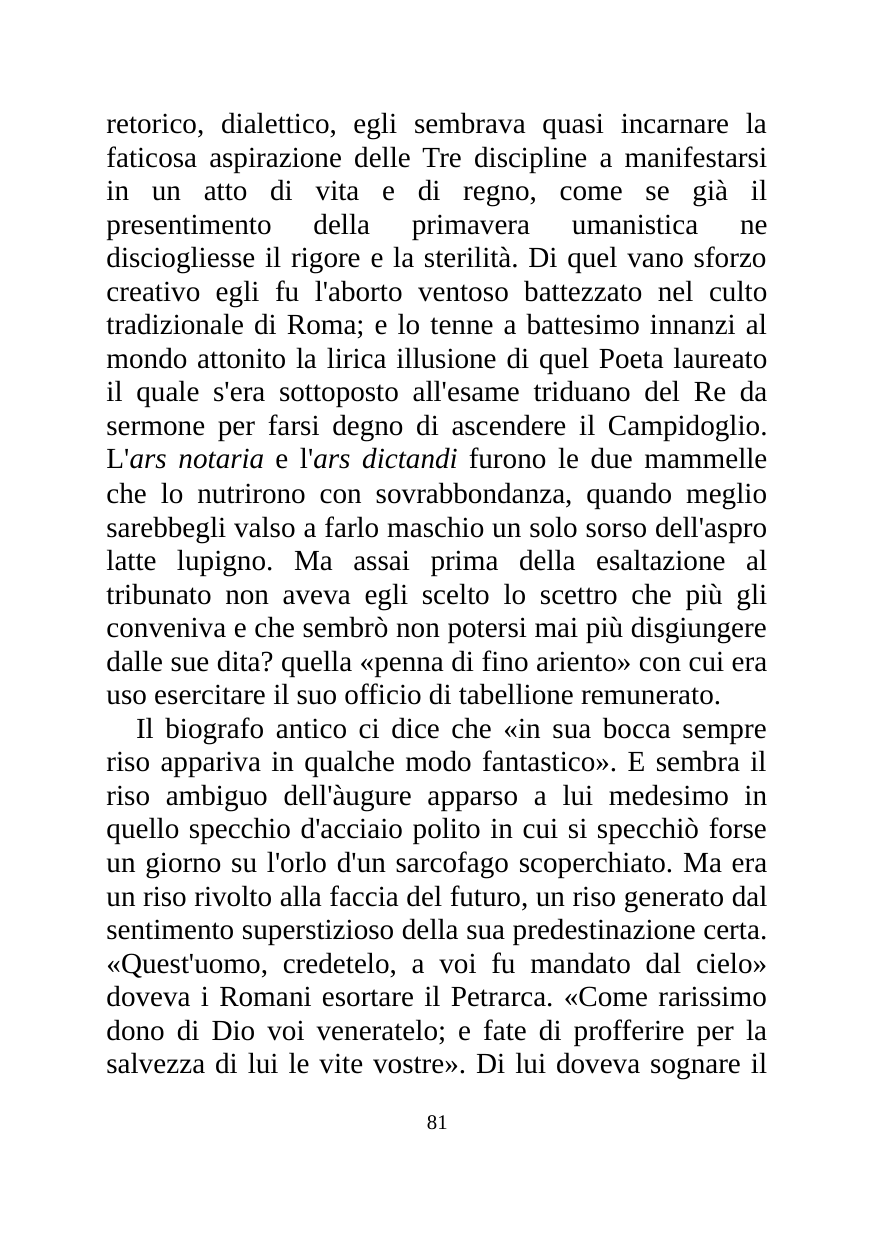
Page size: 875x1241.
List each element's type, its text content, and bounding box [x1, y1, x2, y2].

text retorico, dialettico, egli sembrava quasi incarnare la faticosa aspirazione delle Tre discipline a manifestarsi in un atto di vita e di regno, come se già il presentimento della primavera umanistica ne disciogliesse il rigore e la sterilità. Di quel vano sforzo creativo egli fu l'aborto ventoso battezzato nel culto tradizionale di Roma; e lo tenne a battesimo innanzi al mondo attonito la lirica illusione di quel Poeta laureato il quale s'era sottoposto all'esame triduano del Re da sermone per farsi degno di ascendere il Campidoglio. L'ars notaria e l'ars dictandi furono le due mammelle che lo nutrirono con sovrabbondanza, quando meglio sarebbegli valso a farlo maschio un solo sorso dell'aspro latte lupigno. Ma assai prima della esaltazione al tribunato non aveva egli scelto lo scettro che più gli conveniva e che sembrò non potersi mai più disgiungere dalle sue dita? quella «penna di fino ariento» con cui era uso esercitare il suo officio di tabellione remunerato. [106, 106, 768, 711]
text Il biografo antico ci dice che «in sua bocca sempre riso appariva in qualche modo fantastico». E sembra il riso ambiguo dell'àugure apparso a lui medesimo in quello specchio d'acciaio polito in cui si specchiò forse un giorno su l'orlo d'un sarcofago scoperchiato. Ma era un riso rivolto alla faccia del futuro, un riso generato dal sentimento superstizioso della sua predestinazione certa. «Quest'uomo, credetelo, a voi fu mandato dal cielo» doveva i Romani esortare il Petrarca. «Come rarissimo dono di Dio voi veneratelo; e fate di profferire per la salvezza di lui le vite vostre». Di lui doveva sognare il [106, 711, 768, 1080]
